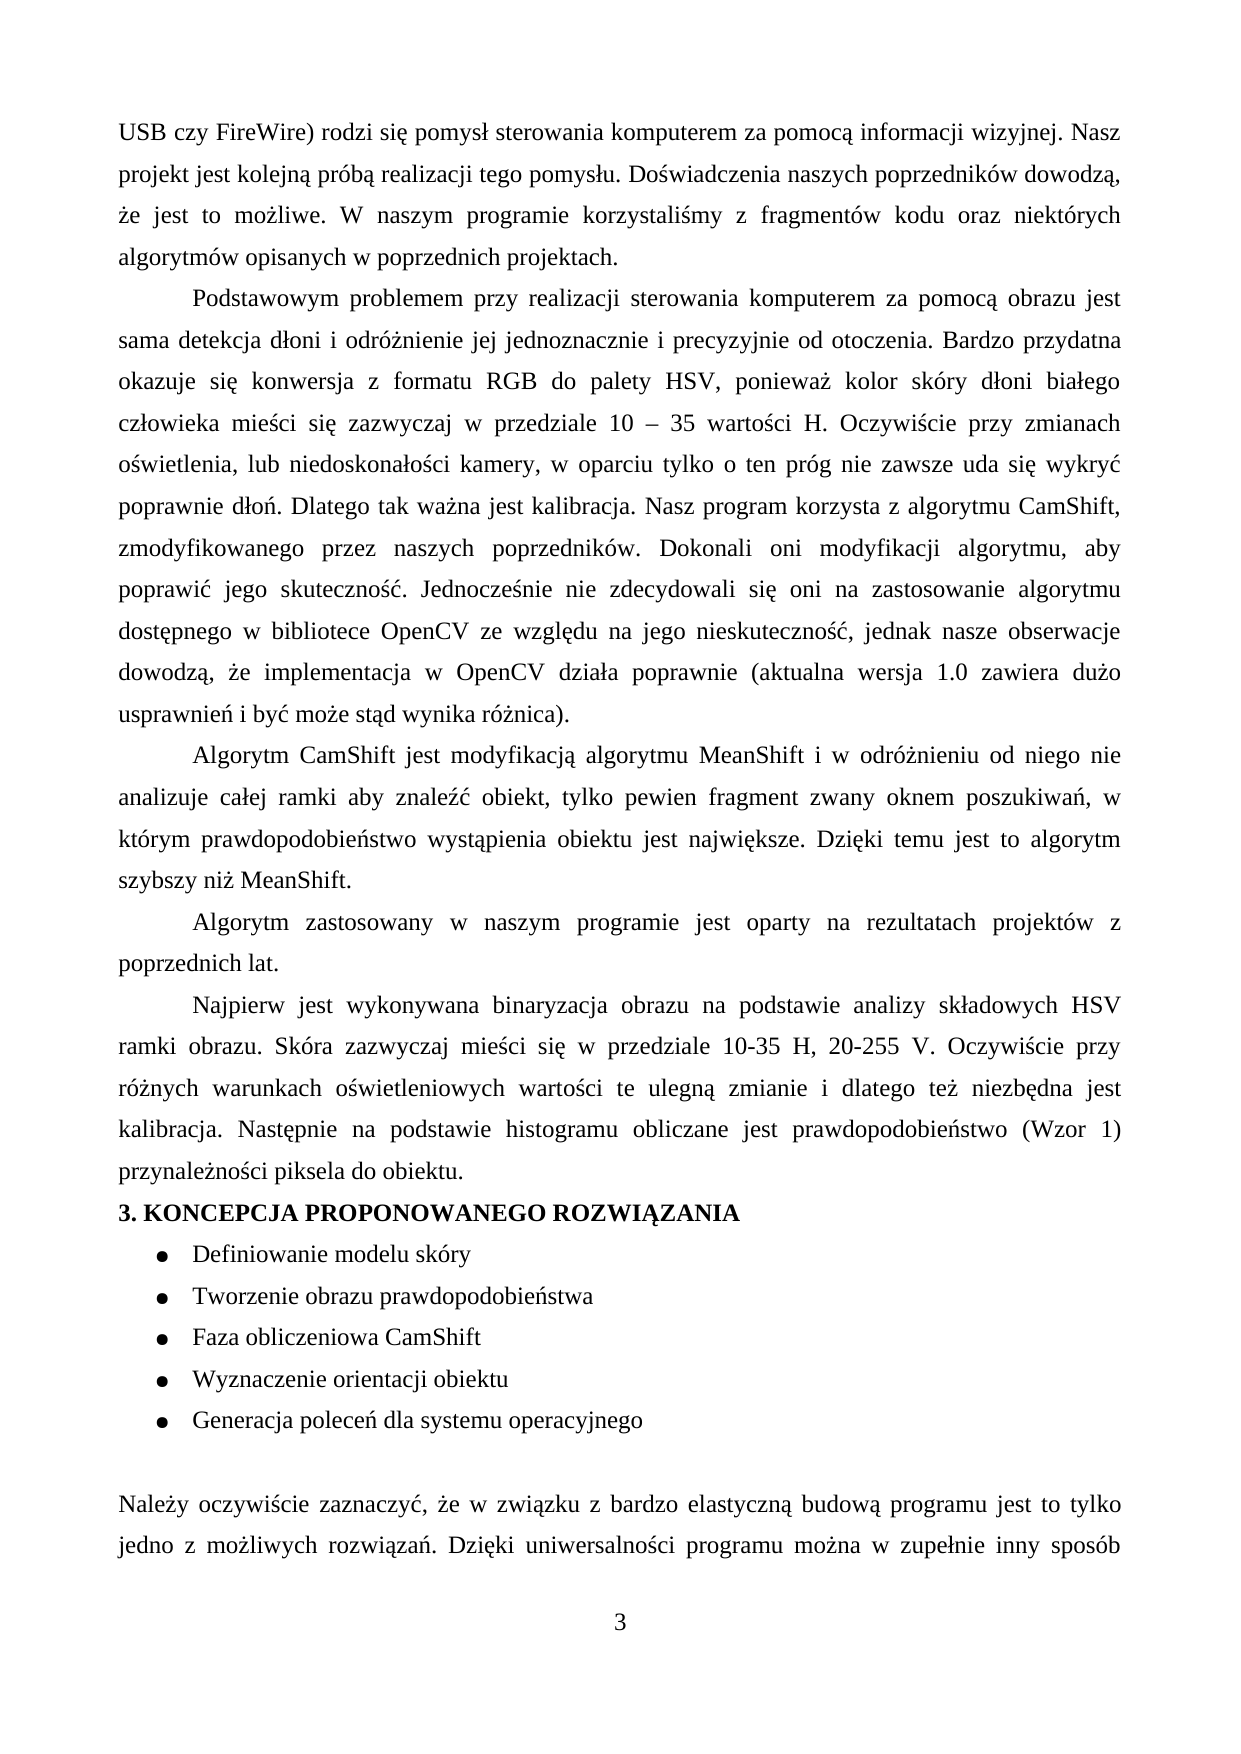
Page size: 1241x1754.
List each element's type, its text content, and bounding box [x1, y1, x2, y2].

text Najpierw jest wykonywana binaryzacja obrazu na podstawie analizy składowych HSV ramki obrazu. Skóra zazwyczaj mieści się w przedziale 10-35 H, 20-255 V. Oczywiście przy różnych warunkach oświetleniowych wartości te ulegną zmianie i dlatego też niezbędna jest kalibracja. Następnie na podstawie histogramu obliczane jest prawdopodobieństwo (Wzor 1) przynależności piksela do obiektu. [118, 991, 1122, 1185]
text Algorytm CamShift jest modyfikacją algorytmu MeanShift i w odróżnieniu od niego nie analizuje całej ramki aby znaleźć obiekt, tylko pewien fragment zwany oknem poszukiwań, w którym prawdopodobieństwo wystąpienia obiektu jest największe. Dzięki temu jest to algorytm szybszy niż MeanShift. [118, 742, 1122, 894]
list Faza obliczeniowa CamShift [154, 1323, 1122, 1351]
text USB czy FireWire) rodzi się pomysł sterowania komputerem za pomocą informacji wizyjnej. Nasz projekt jest kolejną próbą realizacji tego pomysłu. Doświadczenia naszych poprzedników dowodzą, że jest to możliwe. W naszym programie korzystaliśmy z fragmentów kodu oraz niektórych algorytmów opisanych w poprzednich projektach. [118, 118, 1122, 271]
list Definiowanie modelu skóry [154, 1240, 1122, 1268]
list Tworzenie obrazu prawdopodobieństwa [154, 1282, 1122, 1309]
text 3. KONCEPCJA PROPONOWANEGO ROZWIĄZANIA [118, 1199, 1122, 1226]
list Wyznaczenie orientacji obiektu [154, 1365, 1122, 1393]
text Podstawowym problemem przy realizacji sterowania komputerem za pomocą obrazu jest sama detekcja dłoni i odróżnienie jej jednoznacznie i precyzyjnie od otoczenia. Bardzo przydatna okazuje się konwersja z formatu RGB do palety HSV, ponieważ kolor skóry dłoni białego człowieka mieści się zazwyczaj w przedziale 10 – 35 wartości H. Oczywiście przy zmianach oświetlenia, lub niedoskonałości kamery, w oparciu tylko o ten próg nie zawsze uda się wykryć poprawnie dłoń. Dlatego tak ważna jest kalibracja. Nasz program korzysta z algorytmu CamShift, zmodyfikowanego przez naszych poprzedników. Dokonali oni modyfikacji algorytmu, aby poprawić jego skuteczność. Jednocześnie nie zdecydowali się oni na zastosowanie algorytmu dostępnego w bibliotece OpenCV ze względu na jego nieskuteczność, jednak nasze obserwacje dowodzą, że implementacja w OpenCV działa poprawnie (aktualna wersja 1.0 zawiera dużo usprawnień i być może stąd wynika różnica). [118, 284, 1122, 728]
text Algorytm zastosowany w naszym programie jest oparty na rezultatach projektów z poprzednich lat. [118, 908, 1122, 977]
list Generacja poleceń dla systemu operacyjnego [154, 1407, 1122, 1434]
text Należy oczywiście zaznaczyć, że w związku z bardzo elastyczną budową programu jest to tylko jedno z możliwych rozwiązań. Dzięki uniwersalności programu można w zupełnie inny sposób [118, 1490, 1122, 1559]
